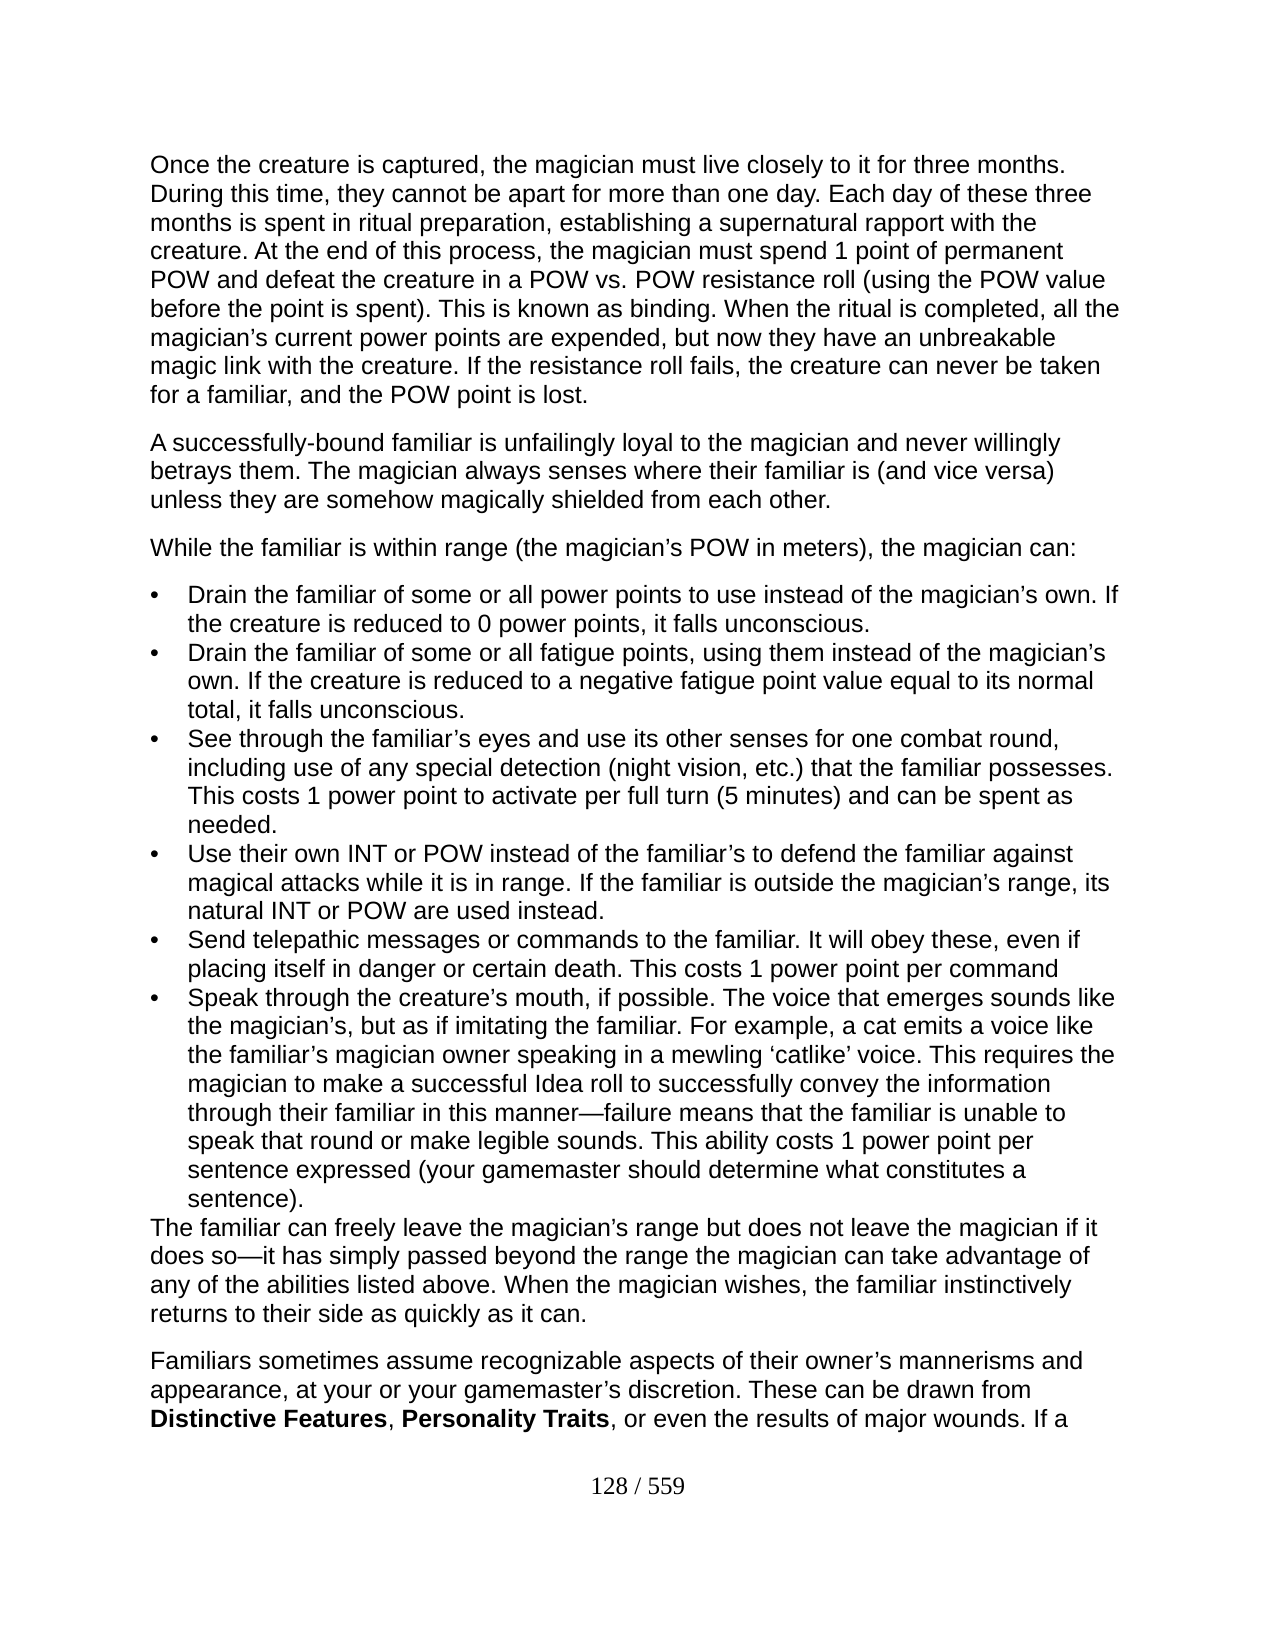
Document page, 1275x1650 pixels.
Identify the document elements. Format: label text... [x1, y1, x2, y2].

text A successfully-bound familiar is unfailingly loyal to the magician and never willingly betrays them. The magician always senses where their familiar is (and vice versa) unless they are somehow magically shielded from each other. [150, 427, 1125, 514]
text • Send telepathic messages or commands to the familiar. It will obey these, even if placing itself in danger or certain death. This costs 1 power point per command [150, 925, 1125, 982]
text • Drain the familiar of some or all fatigue points, using them instead of the magician’s own. If the creature is reduced to a negative fatigue point value equal to its normal total, it falls unconscious. [150, 637, 1125, 724]
text Familiars sometimes assume recognizable aspects of their owner’s mannerisms and appearance, at your or your gamemaster’s discretion. These can be drawn from Distinctive Features, Personality Traits, or even the results of major wounds. If a [150, 1346, 1125, 1432]
text Once the creature is captured, the magician must live closely to it for three months. During this time, they cannot be apart for more than one day. Each day of these three months is spent in ritual preparation, establishing a supernatural rapport with the creature. At the end of this process, the magician must spend 1 point of permanent POW and defeat the creature in a POW vs. POW resistance roll (using the POW value before the point is spent). This is known as binding. When the ritual is completed, all the magician’s current power points are expended, but now they have an unbreakable magic link with the creature. If the resistance roll fails, the creature can never be taken for a familiar, and the POW point is lost. [150, 150, 1125, 409]
text • Use their own INT or POW instead of the familiar’s to defend the familiar against magical attacks while it is in range. If the familiar is outside the magician’s range, its natural INT or POW are used instead. [150, 839, 1125, 925]
text • Speak through the creature’s mouth, if possible. The voice that emerges sounds like the magician’s, but as if imitating the familiar. For example, a cat emits a voice like the familiar’s magician owner speaking in a mewling ‘catlike’ voice. This requires the magician to make a successful Idea roll to successfully convey the information through their familiar in this manner—failure means that the familiar is unable to speak that round or make legible sounds. This ability costs 1 power point per sentence expressed (your gamemaster should determine what constitutes a sentence). [150, 982, 1125, 1212]
text • See through the familiar’s eyes and use its other senses for one combat round, including use of any special detection (night vision, etc.) that the familiar possesses. This costs 1 power point to activate per full turn (5 minutes) and can be spent as needed. [150, 724, 1125, 839]
text • Drain the familiar of some or all power points to use instead of the magician’s own. If the creature is reduced to 0 power points, it falls unconscious. [150, 580, 1125, 637]
text The familiar can freely leave the magician’s range but does not leave the magician if it does so—it has simply passed beyond the range the magician can take advantage of any of the abilities listed above. When the magician wishes, the familiar instinctively returns to their side as quickly as it can. [150, 1212, 1125, 1327]
text While the familiar is within range (the magician’s POW in meters), the magician can: [150, 532, 1125, 561]
